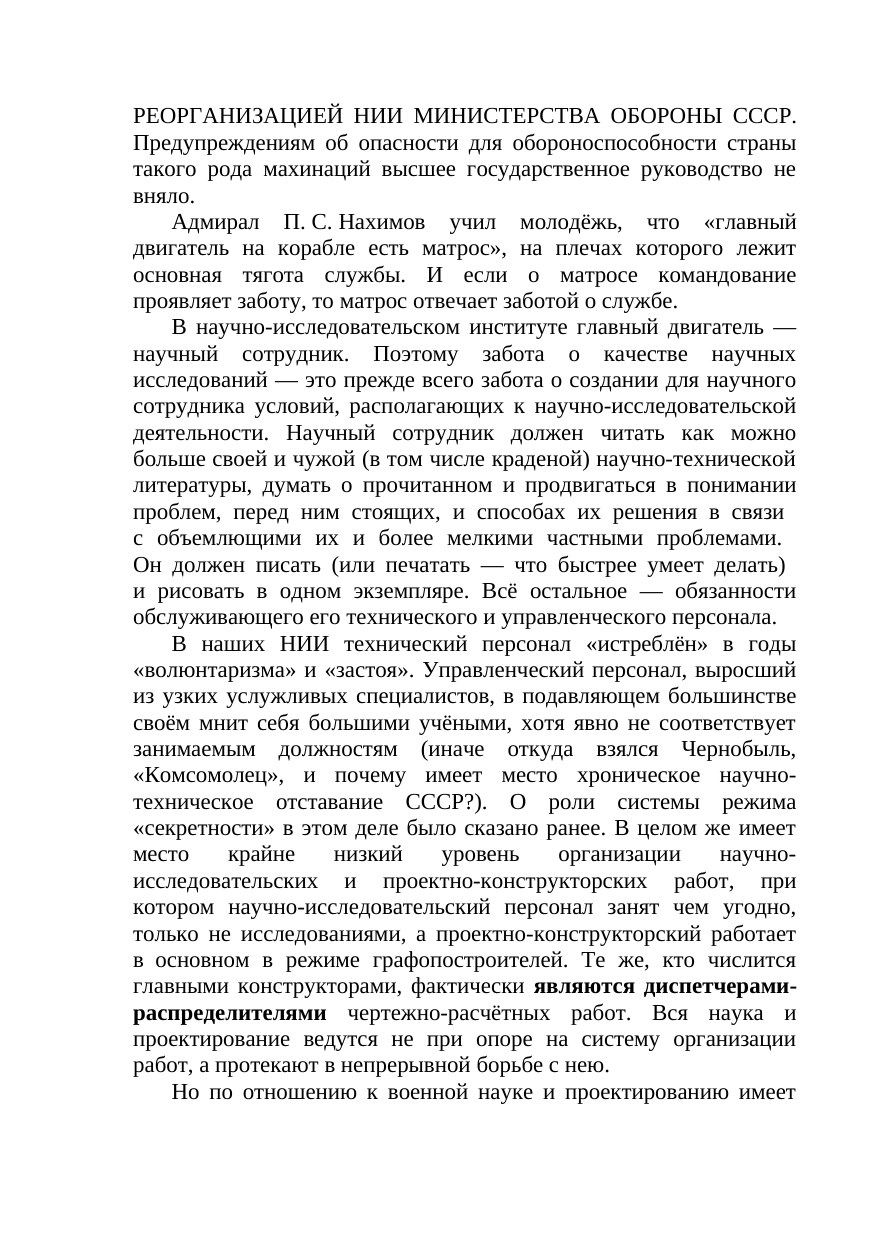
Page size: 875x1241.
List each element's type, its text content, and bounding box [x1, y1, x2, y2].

text В наших НИИ технический персонал «истреблён» в годы «волюнтаризма» и «застоя». Управленческий персонал, выросший из узких услужливых специалистов, в подавляющем большинстве своём мнит себя большими учёными, хотя явно не соответствует занимаемым должностям (иначе откуда взялся Чернобыль, «Комсомолец», и почему имеет место хроническое научно-техническое отставание СССР?). О роли системы режима «секретности» в этом деле было сказано ранее. В целом же имеет место крайне низкий уровень организации научно-исследовательских и проектно-конструкторских работ, при котором научно-исследовательский персонал занят чем угодно, только не исследованиями, а проектно-конструкторский работает в основном в режиме графопостроителей. Те же, кто числится главными конструкторами, фактически являются диспетчерами-распределителями чертежно-расчётных работ. Вся наука и проектирование ведутся не при опоре на систему организации работ, а протекают в непрерывной борьбе с нею. [133, 630, 797, 1078]
text В научно-исследовательском институте главный двигатель — научный сотрудник. Поэтому забота о качестве научных исследований — это прежде всего забота о создании для научного сотрудника условий, располагающих к научно-исследовательской деятельности. Научный сотрудник должен читать как можно больше своей и чужой (в том числе краденой) научно-технической литературы, думать о прочитанном и продвигаться в понимании проблем, перед ним стоящих, и способах их решения в связи с объемлющими их и более мелкими частными проблемами. Он должен писать (или печатать — что быстрее умеет делать) и рисовать в одном экземпляре. Всё остальное — обязанности обслуживающего его технического и управленческого персонала. [133, 313, 797, 630]
text Но по отношению к военной науке и проектированию имеет [133, 1078, 797, 1104]
text РЕОРГАНИЗАЦИЕЙ НИИ МИНИСТЕРСТВА ОБОРОНЫ СССР. Предупреждениям об опасности для обороноспособности страны такого рода махинаций высшее государственное руководство не вняло. [133, 103, 797, 208]
text Адмирал П. С. Нахимов учил молодёжь, что «главный двигатель на корабле есть матрос», на плечах которого лежит основная тягота службы. И если о матросе командование проявляет заботу, то матрос отвечает заботой о службе. [133, 208, 797, 313]
